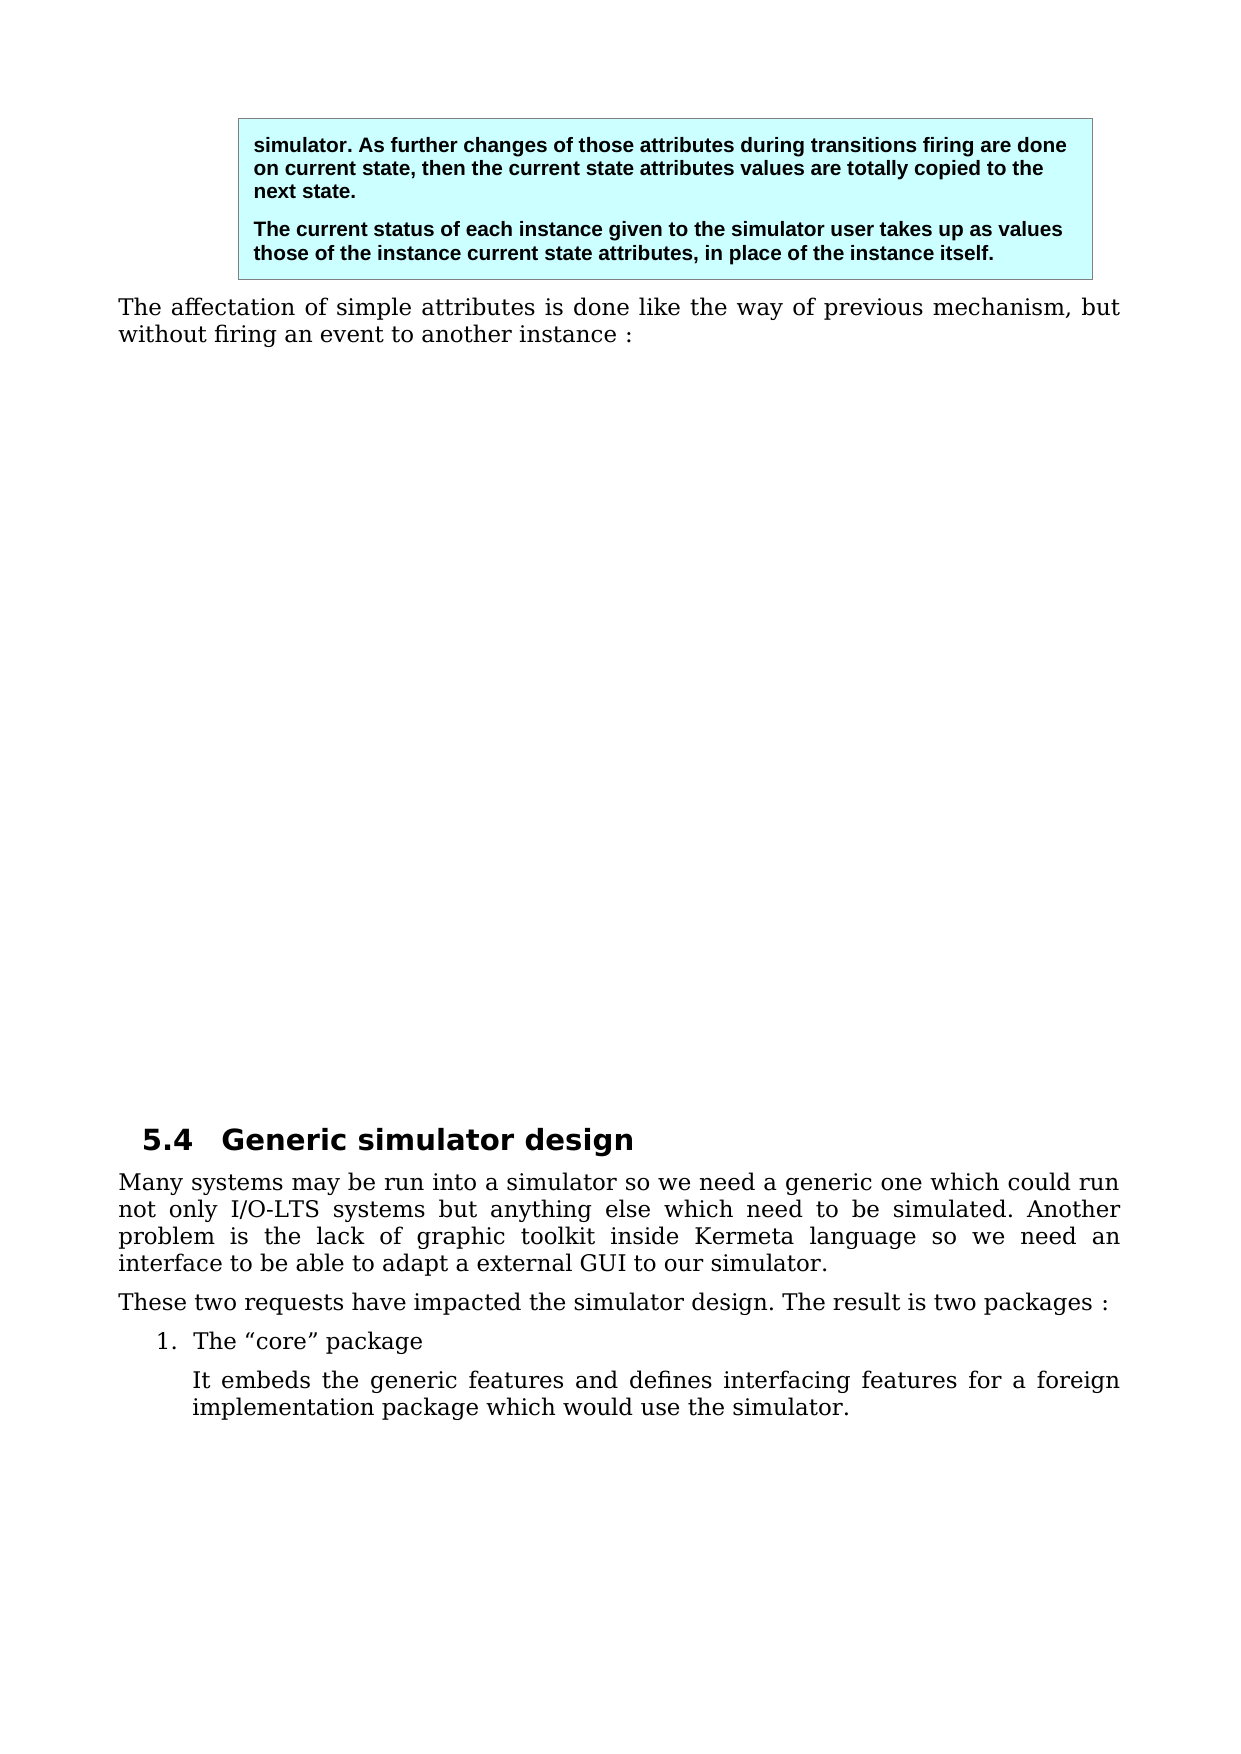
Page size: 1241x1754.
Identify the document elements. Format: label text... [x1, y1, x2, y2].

text Many systems may be run into a simulator so we need a generic one which could run not only I/O-LTS systems but anything else which need to be simulated. Another problem is the lack of graphic toolkit inside Kermeta language so we need an interface to be able to adapt a external GUI to our simulator. [118, 1169, 1122, 1277]
list The “core” package [156, 1328, 1122, 1355]
subtitle Generic simulator design [142, 1123, 1122, 1157]
text simulator. As further changes of those attributes during transitions firing are done on current state, then the current state attributes values are totally copied to the next state. [239, 119, 1092, 203]
text These two requests have impacted the simulator design. The result is two packages : [118, 1289, 1122, 1316]
text It embeds the generic features and defines interfacing features for a foreign implementation package which would use the simulator. [192, 1368, 1122, 1421]
text The current status of each instance given to the simulator user takes up as values those of the instance current state attributes, in place of the instance itself. [239, 203, 1092, 279]
text The affectation of simple attributes is done like the way of previous mechanism, but without firing an event to another instance : [118, 294, 1122, 348]
